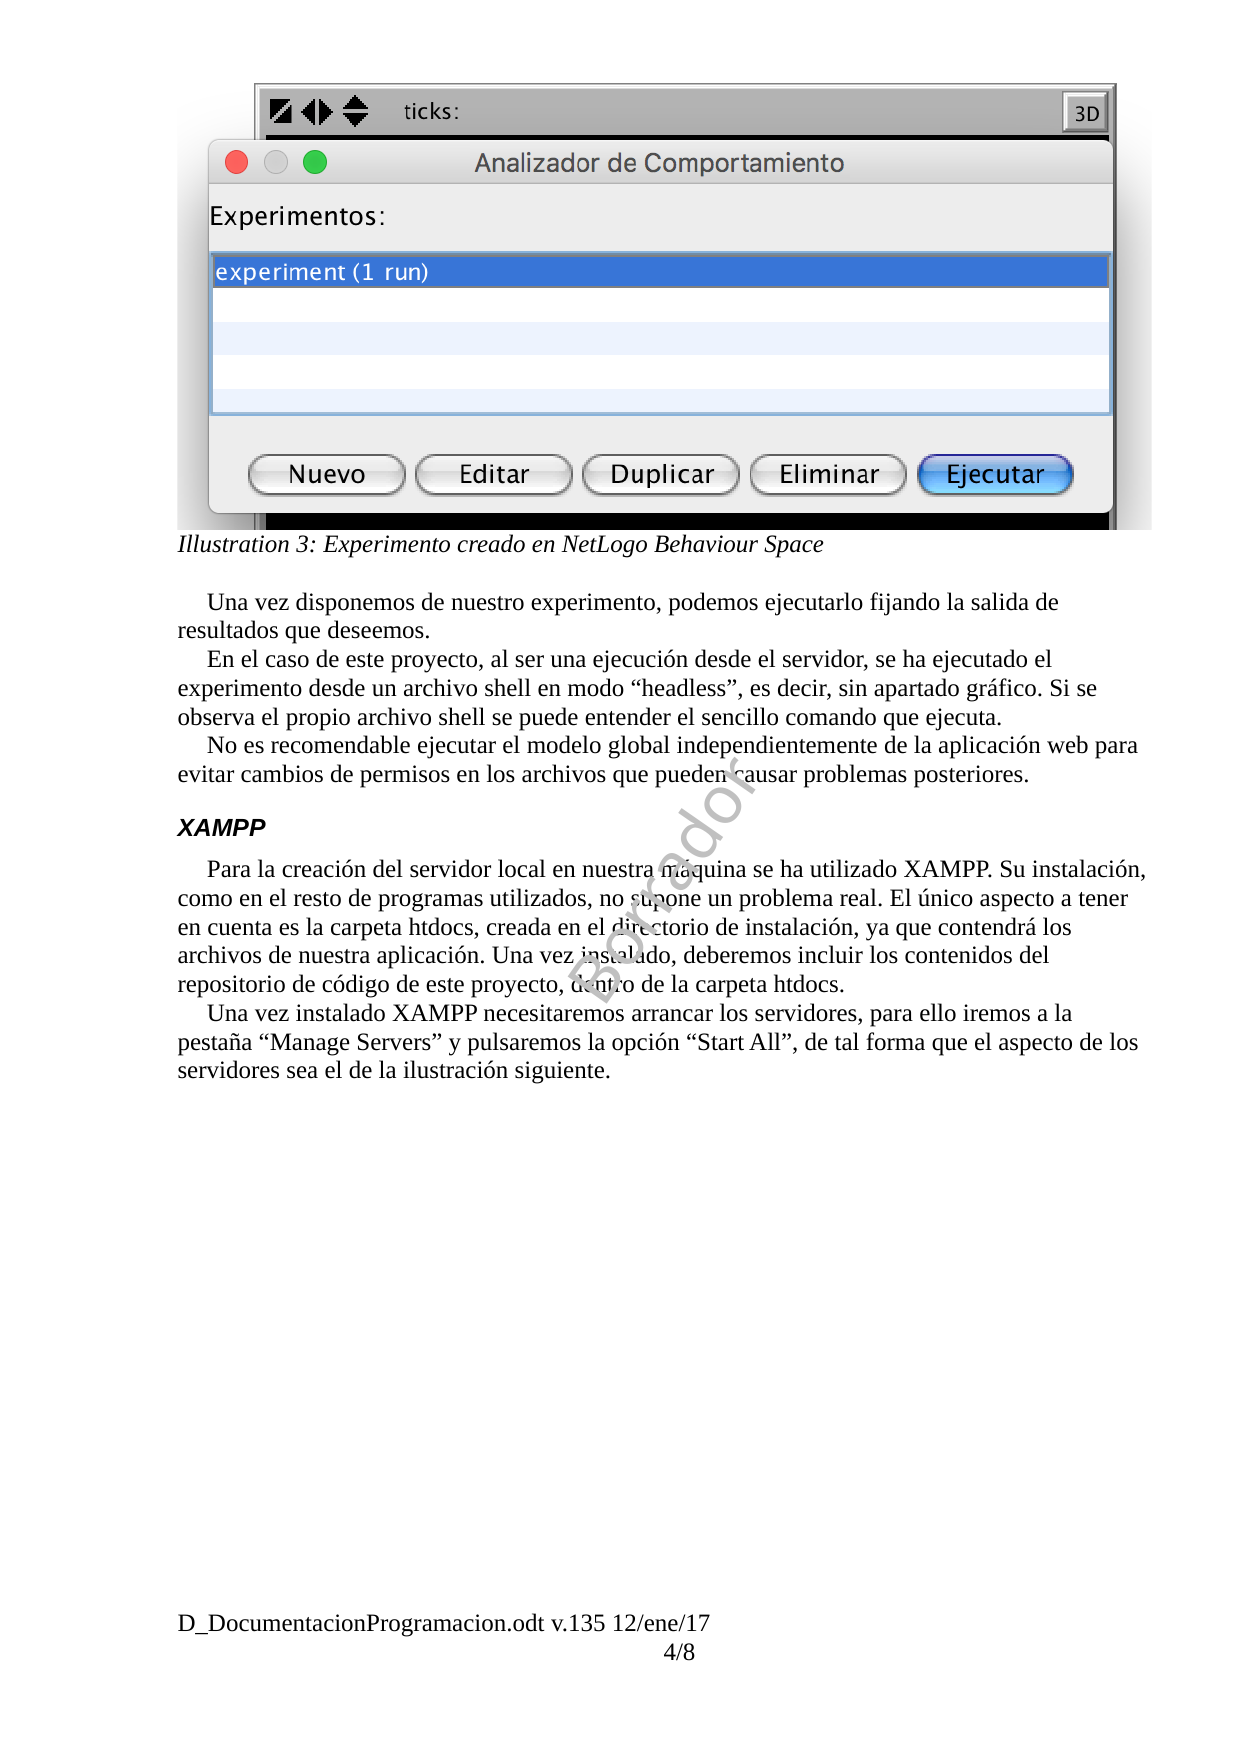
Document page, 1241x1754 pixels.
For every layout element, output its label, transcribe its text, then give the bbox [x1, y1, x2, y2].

subtitle XAMPP [689, 813, 1152, 842]
text Para la creación del servidor local en nuestra máquina se ha utilizado XAMPP. Su instalación, como en el resto de programas utilizados, no supone un problema real. El único aspecto a tener en cuenta es la carpeta htdocs, creada en el directorio de instalación, ya que contendrá los archivos de nuestra aplicación. Una vez instalado, deberemos incluir los contenidos del repositorio de código de este proyecto, dentro de la carpeta htdocs. [177, 854, 1152, 998]
text Una vez instalado XAMPP necesitaremos arrancar los servidores, para ello iremos a la pestaña “Manage Servers” y pulsaremos la opción “Start All”, de tal forma que el aspecto de los servidores sea el de la ilustración siguiente. [177, 998, 1152, 1084]
subtitle XAMPP [686, 828, 713, 842]
picture [177, 71, 1152, 530]
text Illustration 3: Experimento creado en NetLogo Behaviour Space [177, 530, 1152, 558]
text Una vez disponemos de nuestro experimento, podemos ejecutarlo fijando la salida de resultados que deseemos. [177, 587, 1152, 644]
text En el caso de este proyecto, al ser una ejecución desde el servidor, se ha ejecutado el experimento desde un archivo shell en modo “headless”, es decir, sin apartado gráfico. Si se observa el propio archivo shell se puede entender el sencillo comando que ejecuta. [177, 644, 1152, 731]
subtitle XAMPP [177, 813, 694, 842]
text No es recomendable ejecutar el modelo global independientemente de la aplicación web para evitar cambios de permisos en los archivos que pueden causar problemas posteriores. [177, 731, 1152, 788]
